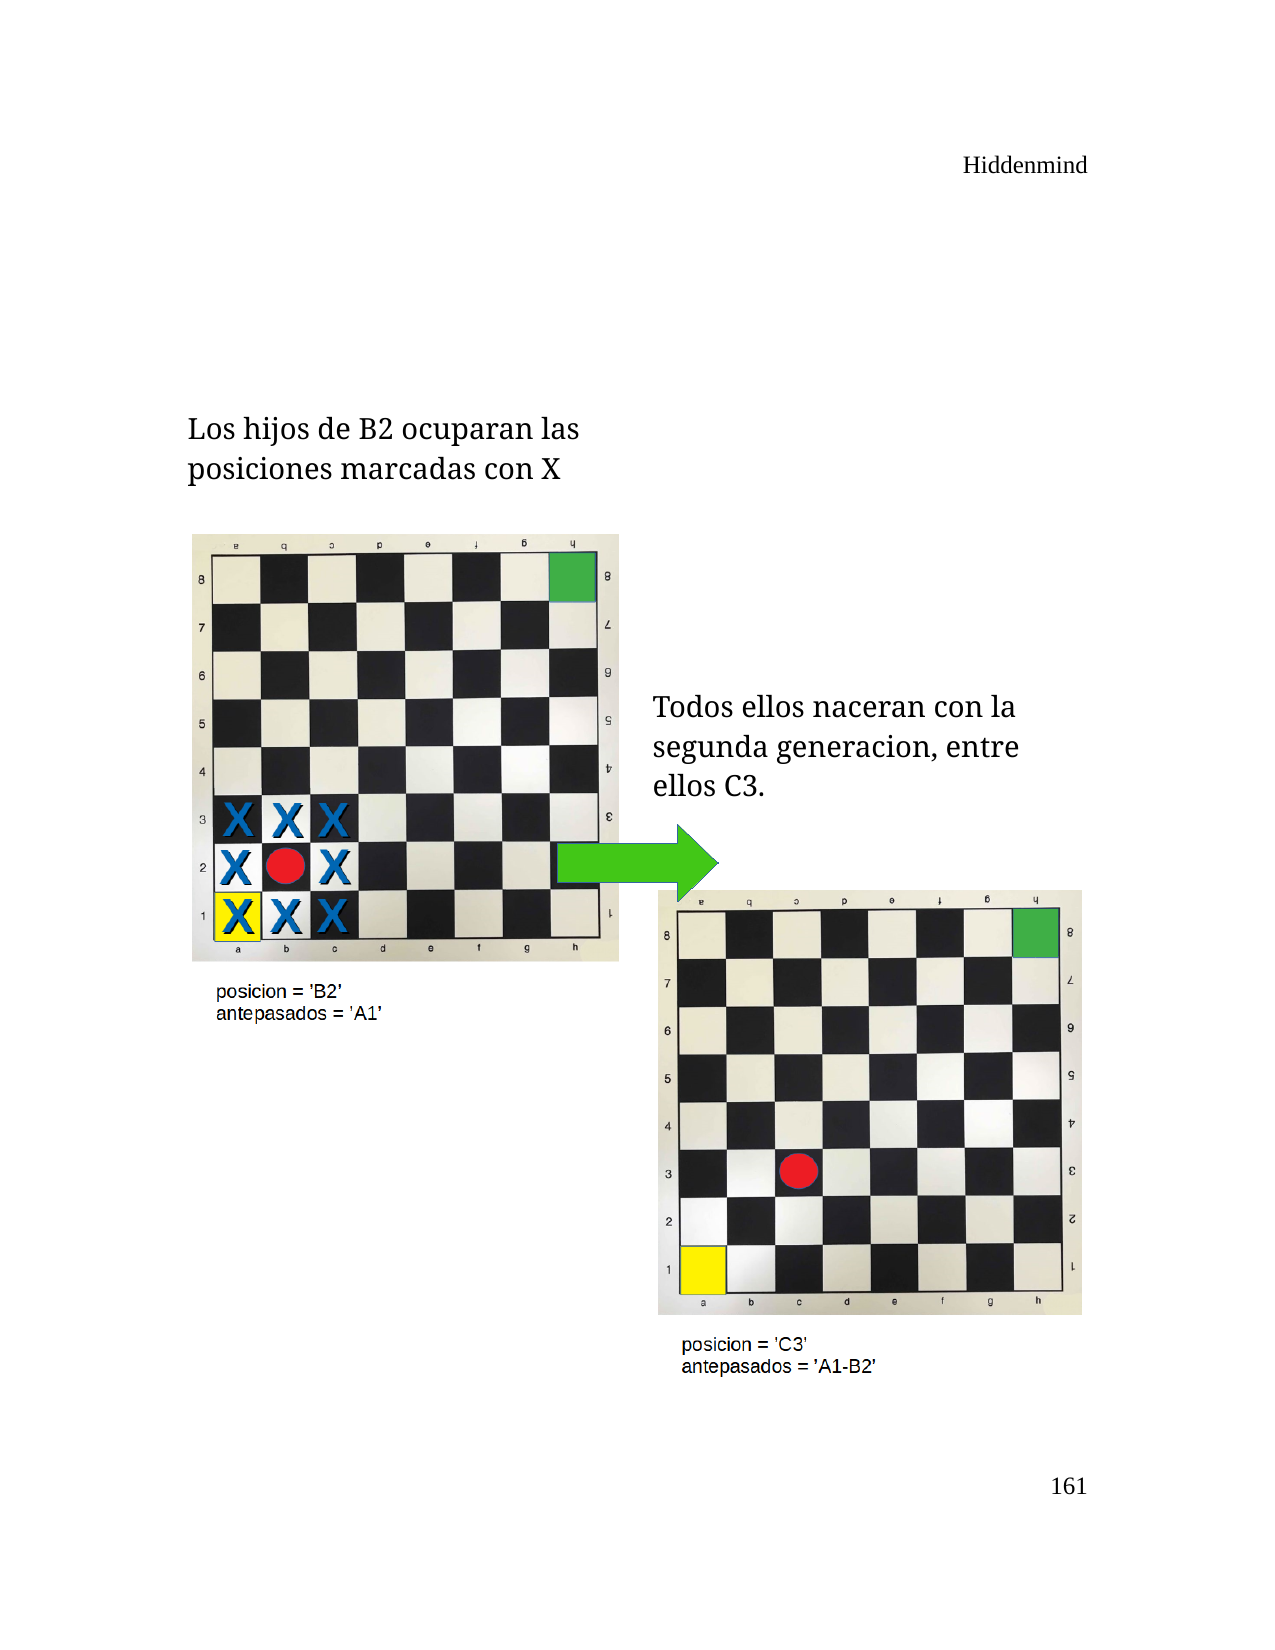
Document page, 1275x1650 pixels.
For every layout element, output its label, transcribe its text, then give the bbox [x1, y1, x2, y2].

text Todos ellos naceran con la segunda generacion, entre ellos C3. [652, 686, 1087, 805]
picture [187, 527, 623, 1026]
picture [652, 884, 1088, 1382]
text Los hijos de B2 ocuparan las posiciones marcadas con X [187, 408, 622, 488]
